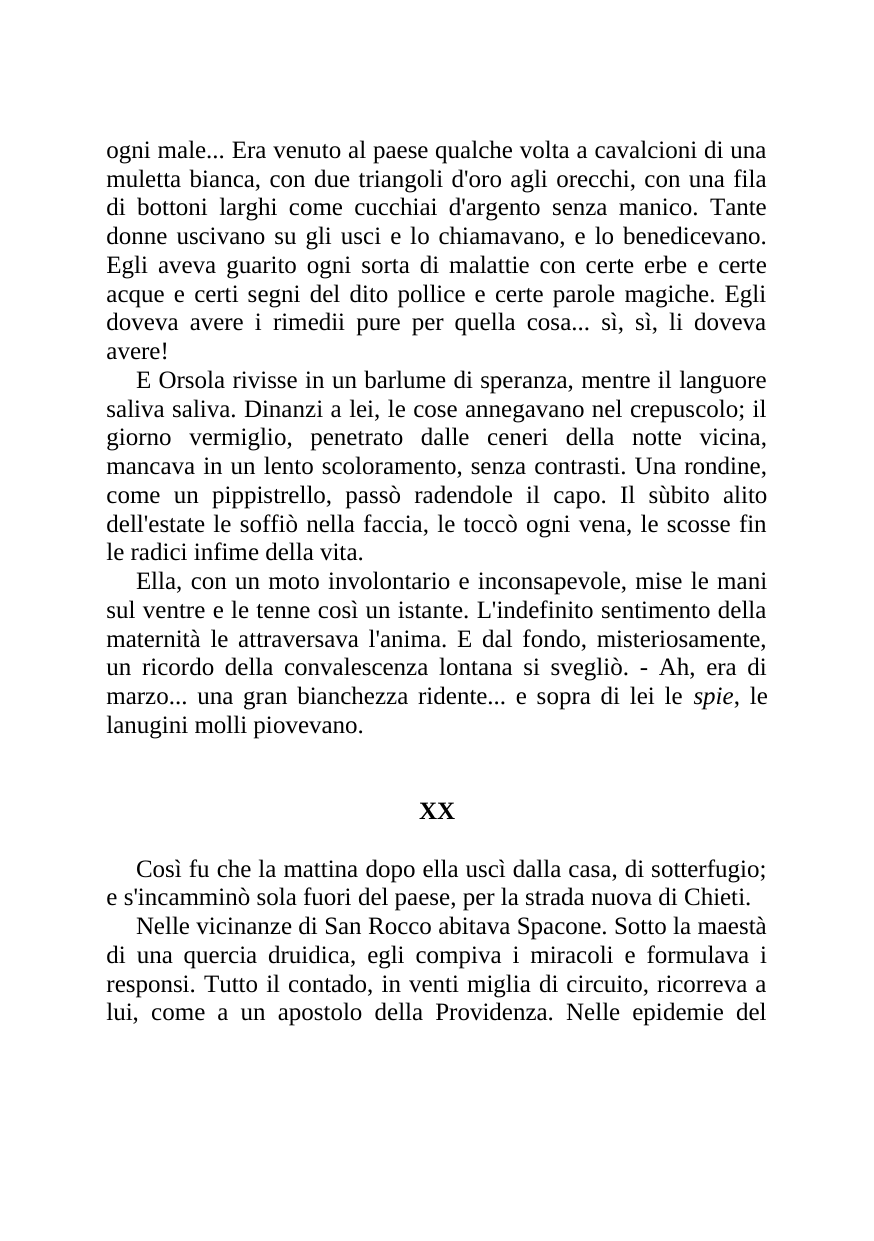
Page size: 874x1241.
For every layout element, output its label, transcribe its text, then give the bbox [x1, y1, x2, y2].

text E Orsola rivisse in un barlume di speranza, mentre il languore saliva saliva. Dinanzi a lei, le cose annegavano nel crepuscolo; il giorno vermiglio, penetrato dalle ceneri della notte vicina, mancava in un lento scoloramento, senza contrasti. Una rondine, come un pippistrello, passò radendole il capo. Il sùbito alito dell'estate le soffiò nella faccia, le toccò ogni vena, le scosse fin le radici infime della vita. [106, 365, 768, 566]
text ogni male... Era venuto al paese qualche volta a cavalcioni di una muletta bianca, con due triangoli d'oro agli orecchi, con una fila di bottoni larghi come cucchiai d'argento senza manico. Tante donne uscivano su gli usci e lo chiamavano, e lo benedicevano. Egli aveva guarito ogni sorta di malattie con certe erbe e certe acque e certi segni del dito pollice e certe parole magiche. Egli doveva avere i rimedii pure per quella cosa... sì, sì, li doveva avere! [106, 135, 768, 365]
text Ella, con un moto involontario e inconsapevole, mise le mani sul ventre e le tenne così un istante. L'indefinito sentimento della maternità le attraversava l'anima. E dal fondo, misteriosamente, un ricordo della convalescenza lontana si svegliò. - Ah, era di marzo... una gran bianchezza ridente... e sopra di lei le spie, le lanugini molli piovevano. [106, 566, 768, 739]
text Nelle vicinanze di San Rocco abitava Spacone. Sotto la maestà di una quercia druidica, egli compiva i miracoli e formulava i responsi. Tutto il contado, in venti miglia di circuito, ricorreva a lui, come a un apostolo della Providenza. Nelle epidemie del [106, 911, 768, 1026]
text Così fu che la mattina dopo ella uscì dalla casa, di sotterfugio; e s'incamminò sola fuori del paese, per la strada nuova di Chieti. [106, 854, 768, 911]
text XX [106, 796, 768, 825]
